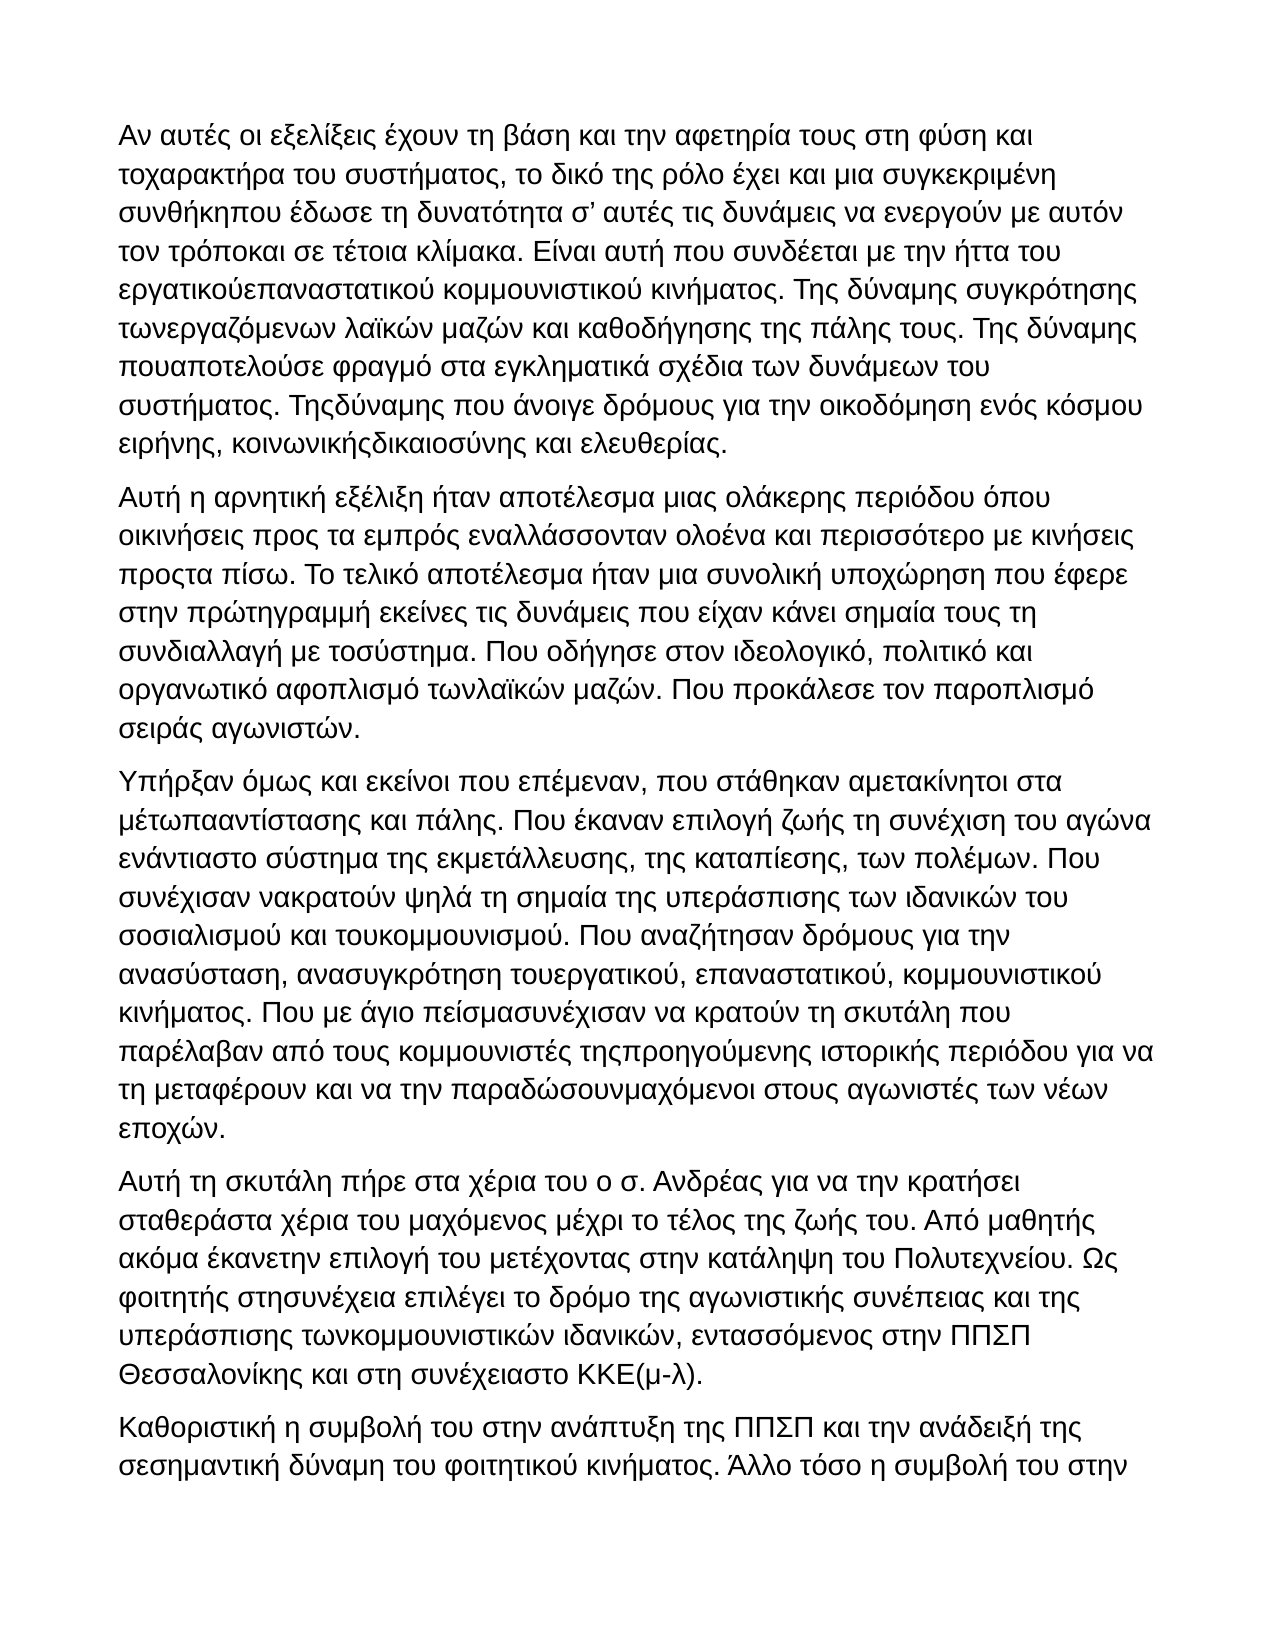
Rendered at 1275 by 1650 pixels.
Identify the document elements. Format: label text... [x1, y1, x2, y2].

text Υπήρξαν όμως και εκείνοι που επέμεναν, που στάθηκαν αμετακίνητοι στα μέτωπααντίστασης και πάλης. Που έκαναν επιλογή ζωής τη συνέχιση του αγώνα ενάντιαστο σύστημα της εκμετάλλευσης, της καταπίεσης, των πολέμων. Που συνέχισαν νακρατούν ψηλά τη σημαία της υπεράσπισης των ιδανικών του σοσιαλισμού και τουκομμουνισμού. Που αναζήτησαν δρόμους για την ανασύσταση, ανασυγκρότηση τουεργατικού, επαναστατικού, κομμουνιστικού κινήματος. Που με άγιο πείσμασυνέχισαν να κρατούν τη σκυτάλη που παρέλαβαν από τους κομμουνιστές τηςπροηγούμενης ιστορικής περιόδου για να τη μεταφέρουν και να την παραδώσουνμαχόμενοι στους αγωνιστές των νέων εποχών. [118, 764, 1157, 1144]
text Αν αυτές οι εξελίξεις έχουν τη βάση και την αφετηρία τους στη φύση και τοχαρακτήρα του συστήματος, το δικό της ρόλο έχει και μια συγκεκριμένη συνθήκηπου έδωσε τη δυνατότητα σ’ αυτές τις δυνάμεις να ενεργούν με αυτόν τον τρόποκαι σε τέτοια κλίμακα. Είναι αυτή που συνδέεται με την ήττα του εργατικούεπαναστατικού κομμουνιστικού κινήματος. Της δύναμης συγκρότησης τωνεργαζόμενων λαϊκών μαζών και καθοδήγησης της πάλης τους. Της δύναμης πουαποτελούσε φραγμό στα εγκληματικά σχέδια των δυνάμεων του συστήματος. Τηςδύναμης που άνοιγε δρόμους για την οικοδόμηση ενός κόσμου ειρήνης, κοινωνικήςδικαιοσύνης και ελευθερίας. [118, 118, 1157, 460]
text Καθοριστική η συμβολή του στην ανάπτυξη της ΠΠΣΠ και την ανάδειξή της σεσημαντική δύναμη του φοιτητικού κινήματος. Άλλο τόσο η συμβολή του στην [118, 1410, 1157, 1482]
text Αυτή τη σκυτάλη πήρε στα χέρια του ο σ. Ανδρέας για να την κρατήσει σταθεράστα χέρια του μαχόμενος μέχρι το τέλος της ζωής του. Από μαθητής ακόμα έκανετην επιλογή του μετέχοντας στην κατάληψη του Πολυτεχνείου. Ως φοιτητής στησυνέχεια επιλέγει το δρόμο της αγωνιστικής συνέπειας και της υπεράσπισης τωνκομμουνιστικών ιδανικών, εντασσόμενος στην ΠΠΣΠ Θεσσαλονίκης και στη συνέχειαστο ΚΚΕ(μ-λ). [118, 1164, 1157, 1390]
text Αυτή η αρνητική εξέλιξη ήταν αποτέλεσμα μιας ολάκερης περιόδου όπου οικινήσεις προς τα εμπρός εναλλάσσονταν ολοένα και περισσότερο με κινήσεις προςτα πίσω. Το τελικό αποτέλεσμα ήταν μια συνολική υποχώρηση που έφερε στην πρώτηγραμμή εκείνες τις δυνάμεις που είχαν κάνει σημαία τους τη συνδιαλλαγή με τοσύστημα. Που οδήγησε στον ιδεολογικό, πολιτικό και οργανωτικό αφοπλισμό τωνλαϊκών μαζών. Που προκάλεσε τον παροπλισμό σειράς αγωνιστών. [118, 479, 1157, 744]
